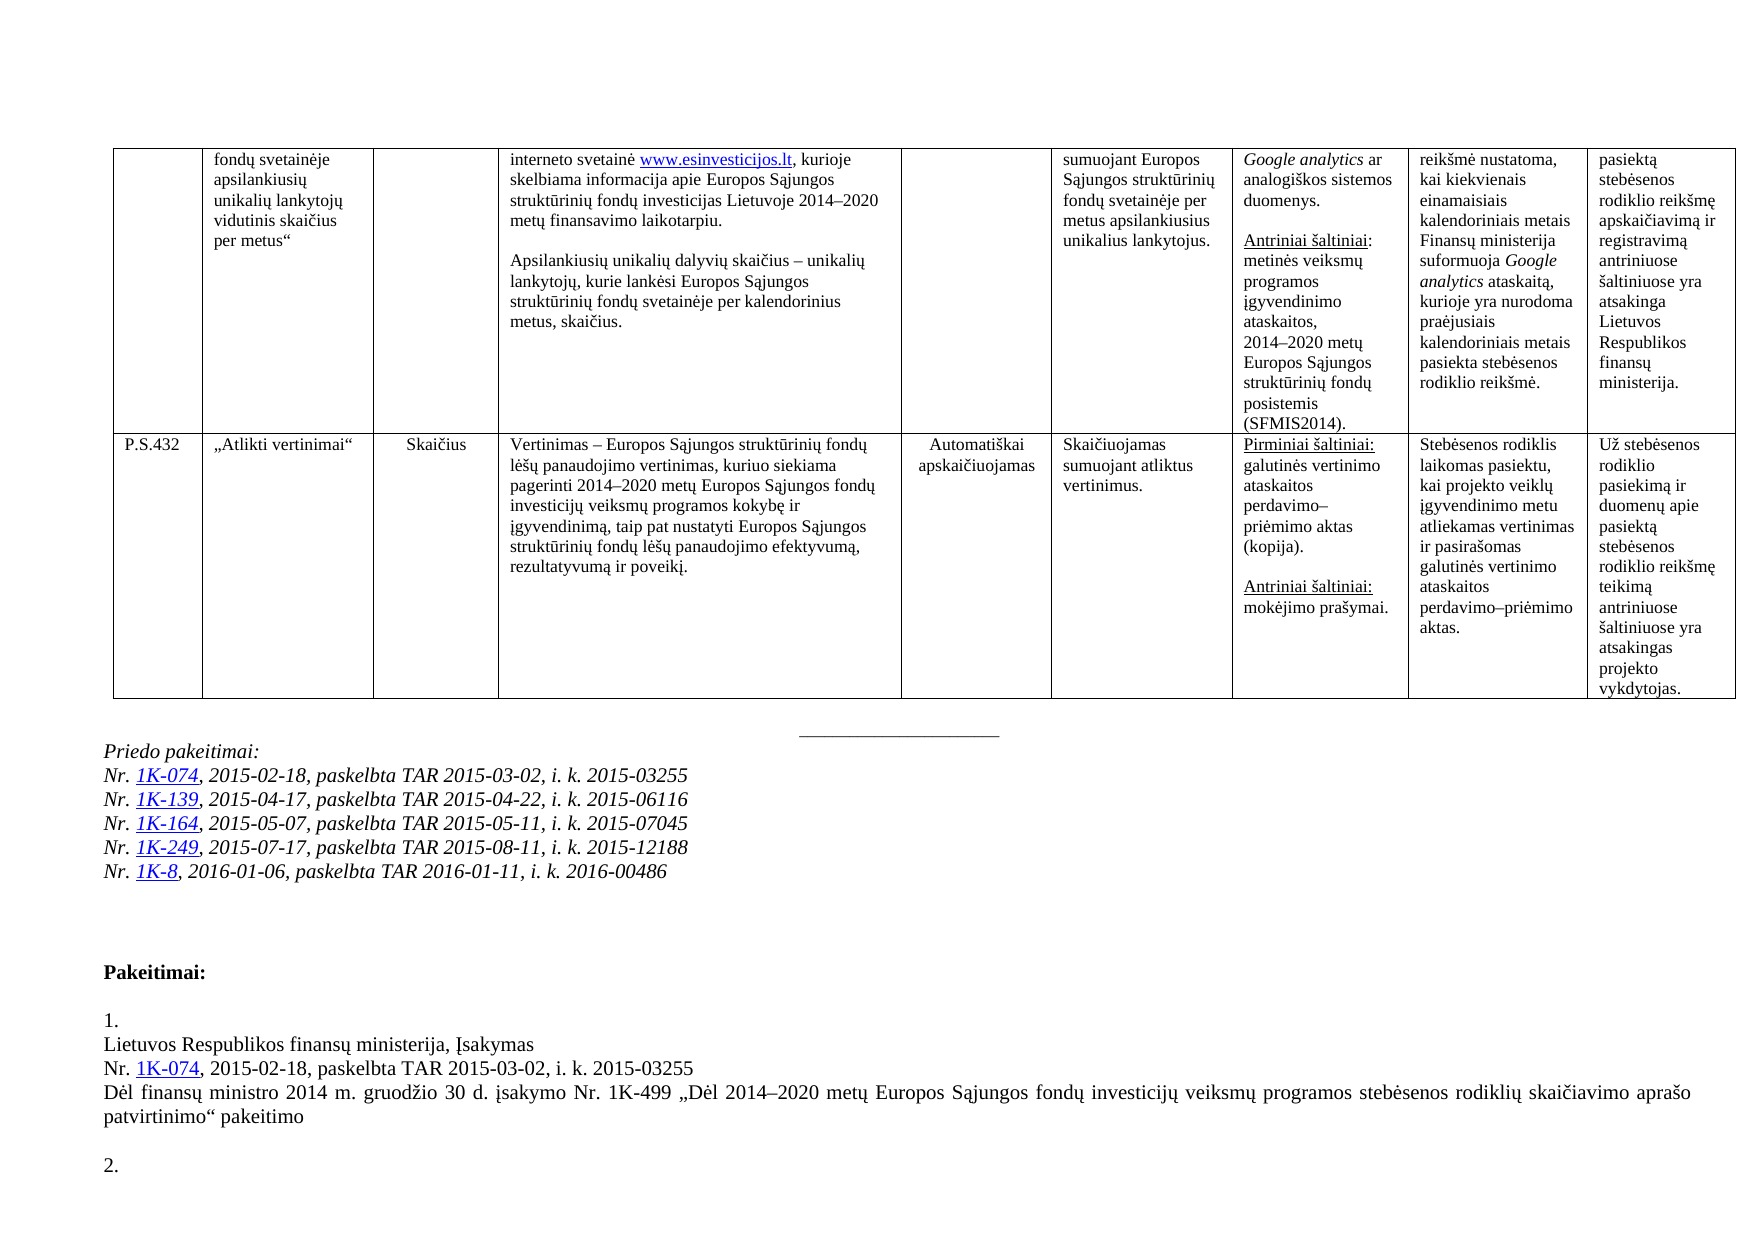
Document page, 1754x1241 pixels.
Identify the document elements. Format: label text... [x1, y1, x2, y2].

text Lietuvos Respublikos finansų ministerija, Įsakymas [103, 1032, 1695, 1056]
table_cell reikšmė nustatoma, kai kiekvienais einamaisiais kalendoriniais metais Finansų ministerija suformuoja Google analytics ataskaitą, kurioje yra nurodoma praėjusiais kalendoriniais metais pasiekta stebėsenos rodiklio reikšmė. [1409, 149, 1587, 433]
table_cell Automatiškai apskaičiuojamas [902, 434, 1051, 698]
table_cell Skaičiuojamas sumuojant atliktus vertinimus. [1052, 434, 1232, 698]
table_cell [374, 149, 498, 433]
table_cell Stebėsenos rodiklis laikomas pasiektu, kai projekto veiklų įgyvendinimo metu atliekamas vertinimas ir pasirašomas galutinės vertinimo ataskaitos perdavimo–priėmimo aktas. [1409, 434, 1587, 698]
text Nr. 1K-139, 2015-04-17, paskelbta TAR 2015-04-22, i. k. 2015-06116 [103, 787, 1695, 811]
table_cell pasiektą stebėsenos rodiklio reikšmę apskaičiavimą ir registravimą antriniuose šaltiniuose yra atsakinga Lietuvos Respublikos finansų ministerija. [1588, 149, 1735, 433]
table_cell [114, 149, 202, 433]
text Dėl finansų ministro 2014 m. gruodžio 30 d. įsakymo Nr. 1K-499 „Dėl 2014–2020 metų Europos Sąjungos fondų investicijų veiksmų programos stebėsenos rodiklių skaičiavimo aprašo patvirtinimo“ pakeitimo [103, 1080, 1695, 1128]
table_cell P.S.432 [114, 434, 202, 698]
text Nr. 1K-164, 2015-05-07, paskelbta TAR 2015-05-11, i. k. 2015-07045 [103, 811, 1695, 835]
table_cell sumuojant Europos Sąjungos struktūrinių fondų svetainėje per metus apsilankiusius unikalius lankytojus. [1052, 149, 1232, 433]
text 1. [103, 1008, 1695, 1032]
text Nr. 1K-074, 2015-02-18, paskelbta TAR 2015-03-02, i. k. 2015-03255 [103, 763, 1695, 787]
table_cell Skaičius [374, 434, 498, 698]
table_cell Google analytics ar analogiškos sistemos duomenys. Antriniai šaltiniai: metinės veiksmų programos įgyvendinimo ataskaitos, 2014–2020 metų Europos Sąjungos struktūrinių fondų posistemis (SFMIS2014). [1233, 149, 1408, 433]
text ________________________ [103, 719, 1695, 739]
text Nr. 1K-074, 2015-02-18, paskelbta TAR 2015-03-02, i. k. 2015-03255 [103, 1056, 1695, 1080]
table_cell „Atlikti vertinimai“ [203, 434, 373, 698]
table_cell Už stebėsenos rodiklio pasiekimą ir duomenų apie pasiektą stebėsenos rodiklio reikšmę teikimą antriniuose šaltiniuose yra atsakingas projekto vykdytojas. [1588, 434, 1735, 698]
text Nr. 1K-8, 2016-01-06, paskelbta TAR 2016-01-11, i. k. 2016-00486 [103, 859, 1695, 883]
table_cell fondų svetainėje apsilankiusių unikalių lankytojų vidutinis skaičius per metus“ [203, 149, 373, 433]
text Pakeitimai: [103, 960, 1695, 984]
text 2. [103, 1152, 1695, 1177]
text Nr. 1K-249, 2015-07-17, paskelbta TAR 2015-08-11, i. k. 2015-12188 [103, 835, 1695, 859]
table_cell Pirminiai šaltiniai: galutinės vertinimo ataskaitos perdavimo– priėmimo aktas (kopija). Antriniai šaltiniai: mokėjimo prašymai. [1233, 434, 1408, 698]
table_cell [902, 149, 1051, 433]
text Priedo pakeitimai: [103, 739, 1695, 763]
table_cell interneto svetainė www.esinvesticijos.lt, kurioje skelbiama informacija apie Europos Sąjungos struktūrinių fondų investicijas Lietuvoje 2014–2020 metų finansavimo laikotarpiu. Apsilankiusių unikalių dalyvių skaičius – unikalių lankytojų, kurie lankėsi Europos Sąjungos struktūrinių fondų svetainėje per kalendorinius metus, skaičius. [499, 149, 901, 433]
table_cell Vertinimas – Europos Sąjungos struktūrinių fondų lėšų panaudojimo vertinimas, kuriuo siekiama pagerinti 2014–2020 metų Europos Sąjungos fondų investicijų veiksmų programos kokybę ir įgyvendinimą, taip pat nustatyti Europos Sąjungos struktūrinių fondų lėšų panaudojimo efektyvumą, rezultatyvumą ir poveikį. [499, 434, 901, 698]
